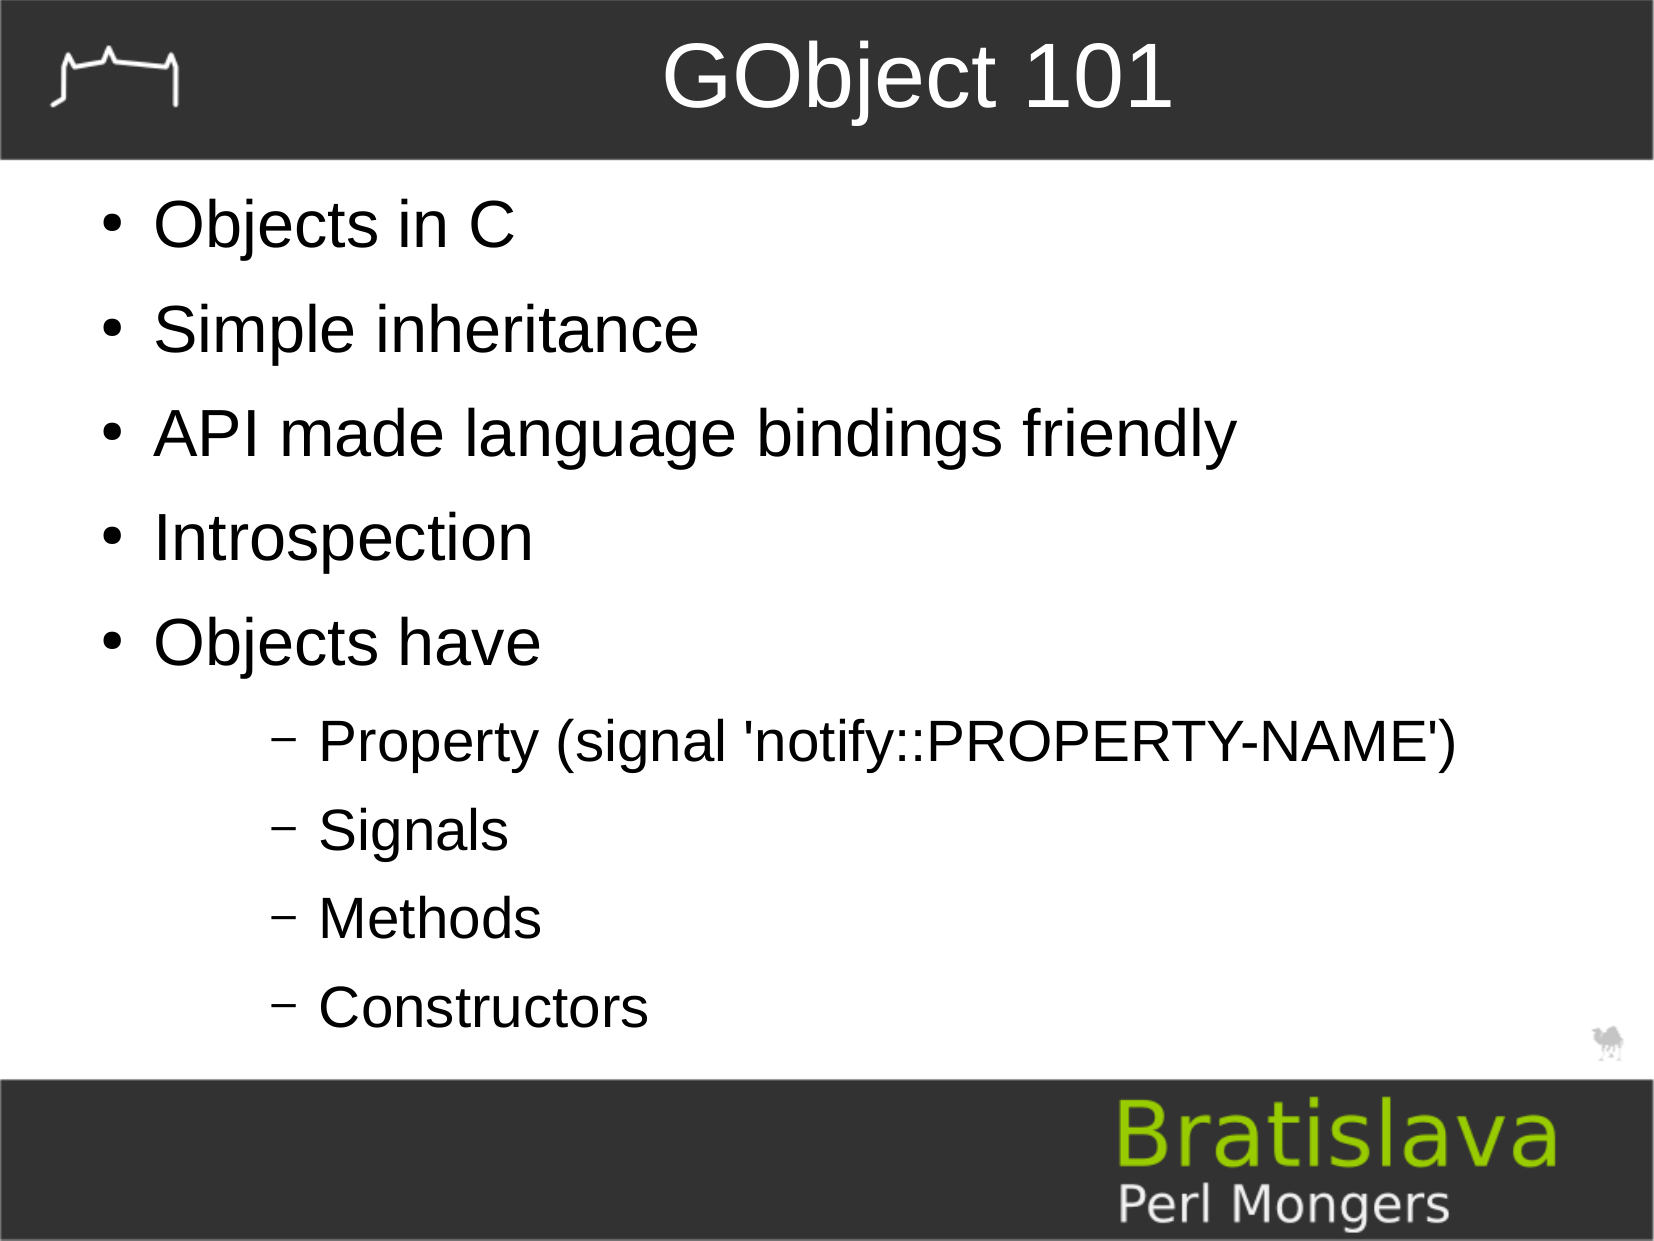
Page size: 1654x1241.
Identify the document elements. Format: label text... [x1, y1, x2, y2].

title GObject 101 [193, 24, 1645, 128]
list Objects in C Simple inheritance API made language bindings friendly Introspection Objects have Property (signal 'notify::PROPERTY-NAME') Signals Methods Constructors [82, 187, 1576, 1039]
picture [0, 0, 1654, 1241]
